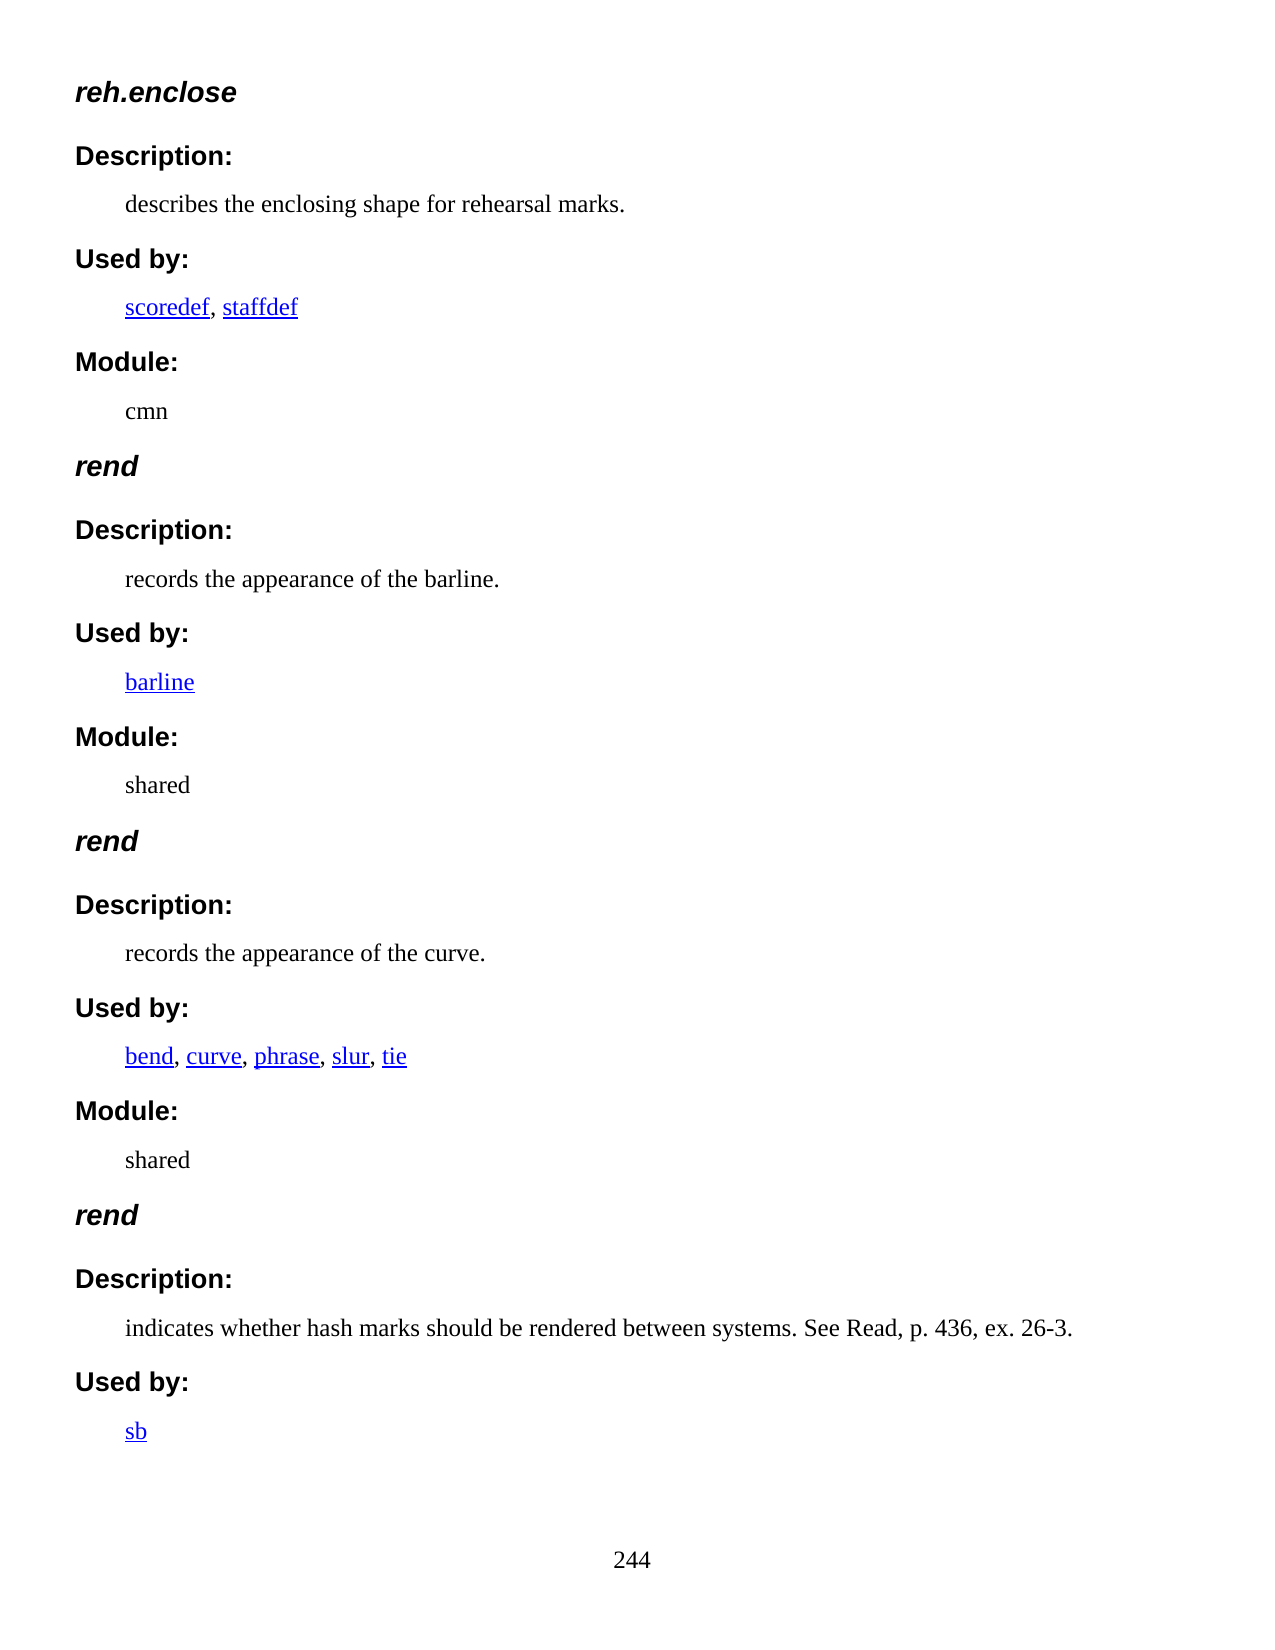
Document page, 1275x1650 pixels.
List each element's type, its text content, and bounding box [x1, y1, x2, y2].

subtitle Module: [75, 1095, 1200, 1126]
text scoredef, staffdef [75, 292, 1200, 321]
text records the appearance of the barline. [75, 564, 1200, 592]
text indicates whether hash marks should be rendered between systems. See Read, p. 436, ex. 26-3. [75, 1313, 1200, 1341]
text bend, curve, phrase, slur, tie [75, 1041, 1200, 1070]
text cmn [75, 396, 1200, 424]
subtitle rend [75, 824, 1200, 857]
subtitle Used by: [75, 617, 1200, 649]
subtitle Description: [75, 140, 1200, 171]
text barline [75, 667, 1200, 696]
subtitle Description: [75, 889, 1200, 920]
subtitle rend [75, 1198, 1200, 1232]
subtitle reh.enclose [75, 75, 1200, 108]
subtitle Module: [75, 346, 1200, 377]
subtitle rend [75, 449, 1200, 483]
text shared [75, 1145, 1200, 1173]
subtitle Used by: [75, 1366, 1200, 1398]
text describes the enclosing shape for rehearsal marks. [75, 189, 1200, 218]
subtitle Used by: [75, 243, 1200, 274]
text shared [75, 770, 1200, 799]
subtitle Description: [75, 514, 1200, 546]
text records the appearance of the curve. [75, 938, 1200, 967]
subtitle Description: [75, 1263, 1200, 1294]
text sb [75, 1416, 1200, 1445]
subtitle Module: [75, 721, 1200, 752]
subtitle Used by: [75, 992, 1200, 1023]
